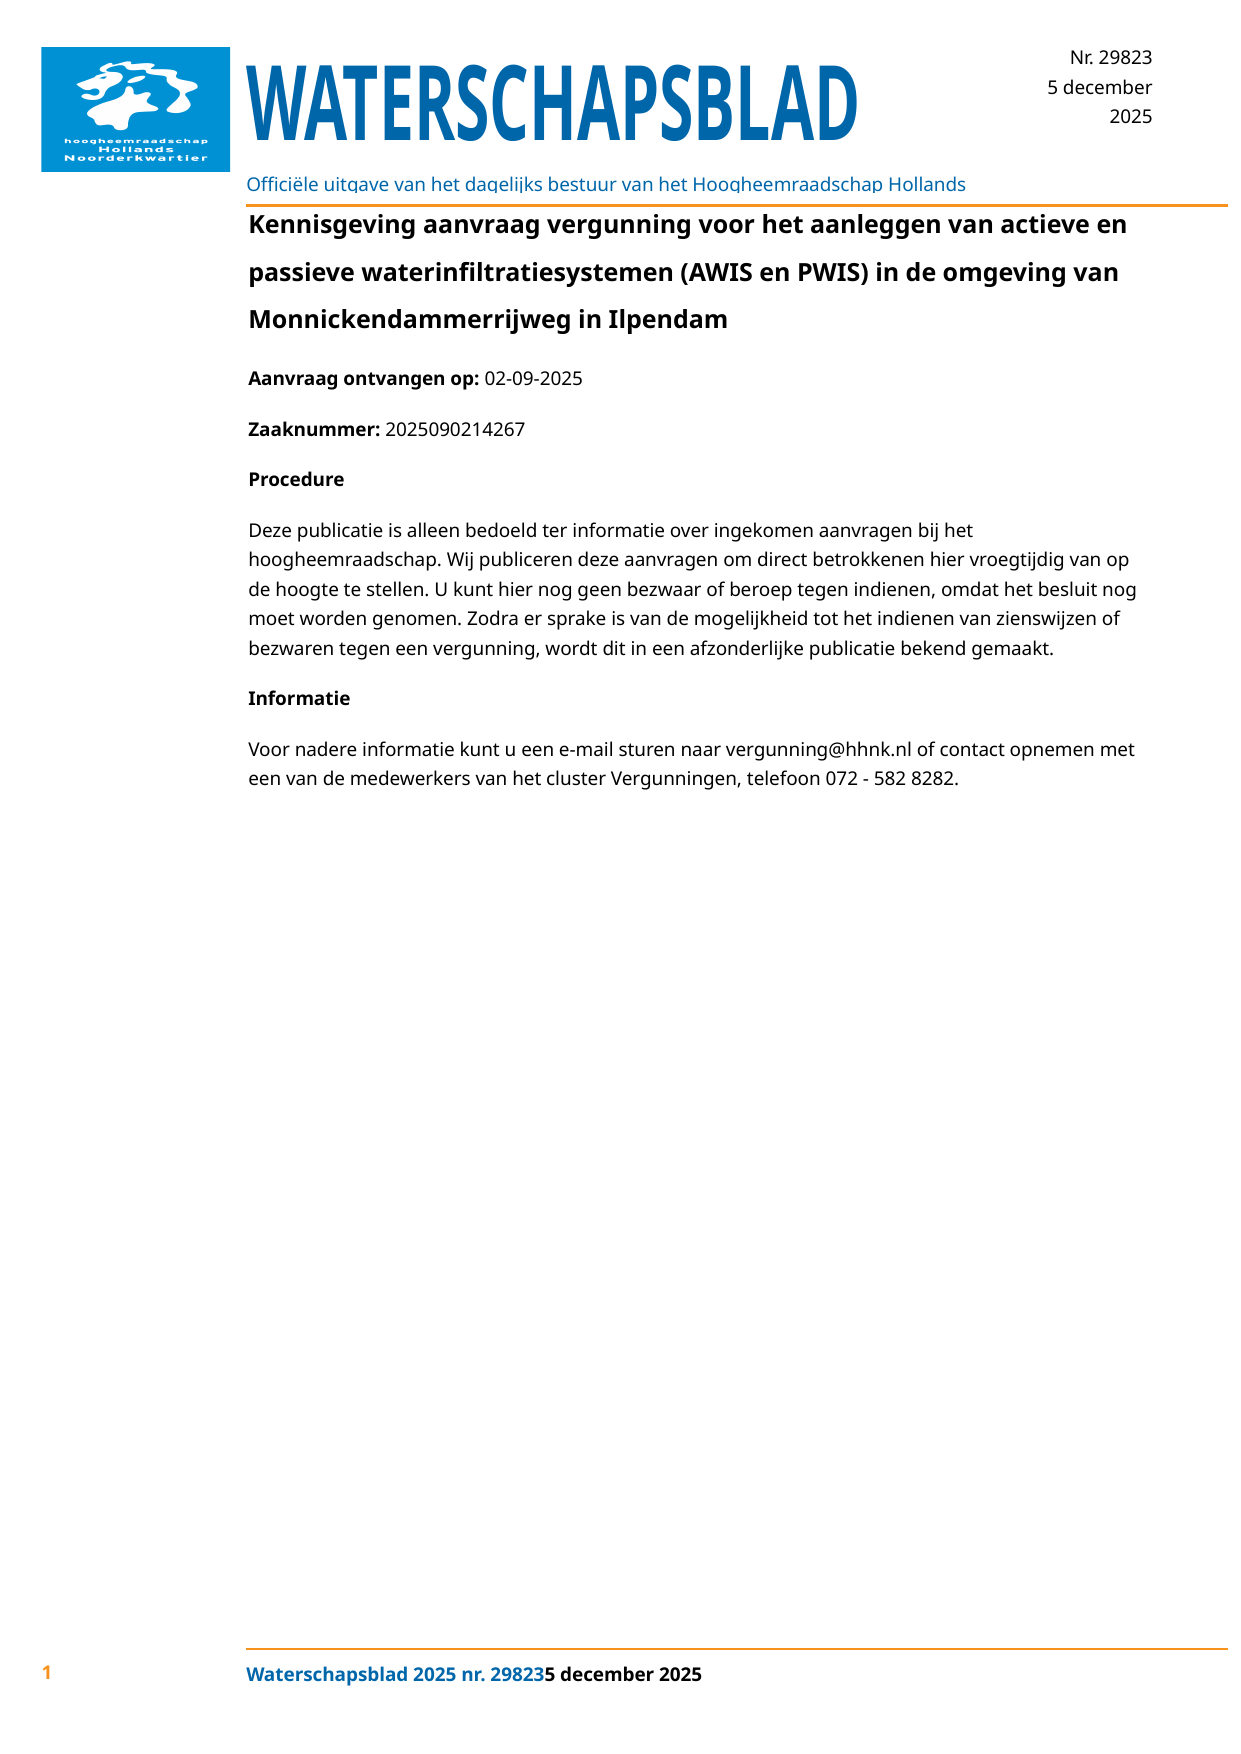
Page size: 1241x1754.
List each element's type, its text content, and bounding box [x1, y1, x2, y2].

picture [118, 62, 197, 112]
picture [88, 87, 157, 130]
text Deze publicatie is alleen bedoeld ter informatie over ingekomen aanvragen bij het hoogheemraadschap. Wij publiceren deze aanvragen om direct betrokkenen hier vroegtijdig van op de hoogte te stellen. U kunt hier nog geen bezwaar of beroep tegen indienen, omdat het besluit nog moet worden genomen. Zodra er sprake is van de mogelijkheid tot het indienen van zienswijzen of bezwaren tegen een vergunning, wordt dit in een afzonderlijke publicatie bekend gemaakt. [248, 517, 1152, 661]
text Aanvraag ontvangen op: 02-09-2025 [248, 366, 1152, 391]
text Kennisgeving aanvraag vergunning voor het aanleggen van actieve en passieve waterinfiltratiesystemen (AWIS en PWIS) in de omgeving van Monnickendammerrijweg in Ilpendam [248, 207, 1152, 336]
text Procedure [248, 466, 1152, 492]
text Informatie [248, 686, 1152, 711]
text Voor nadere informatie kunt u een e-mail sturen naar vergunning@hhnk.nl of contact opnemen met een van de medewerkers van het cluster Vergunningen, telefoon 072 - 582 8282. [248, 736, 1152, 791]
text Zaaknummer: 2025090214267 [248, 416, 1152, 442]
picture [78, 64, 122, 99]
picture [129, 76, 144, 82]
